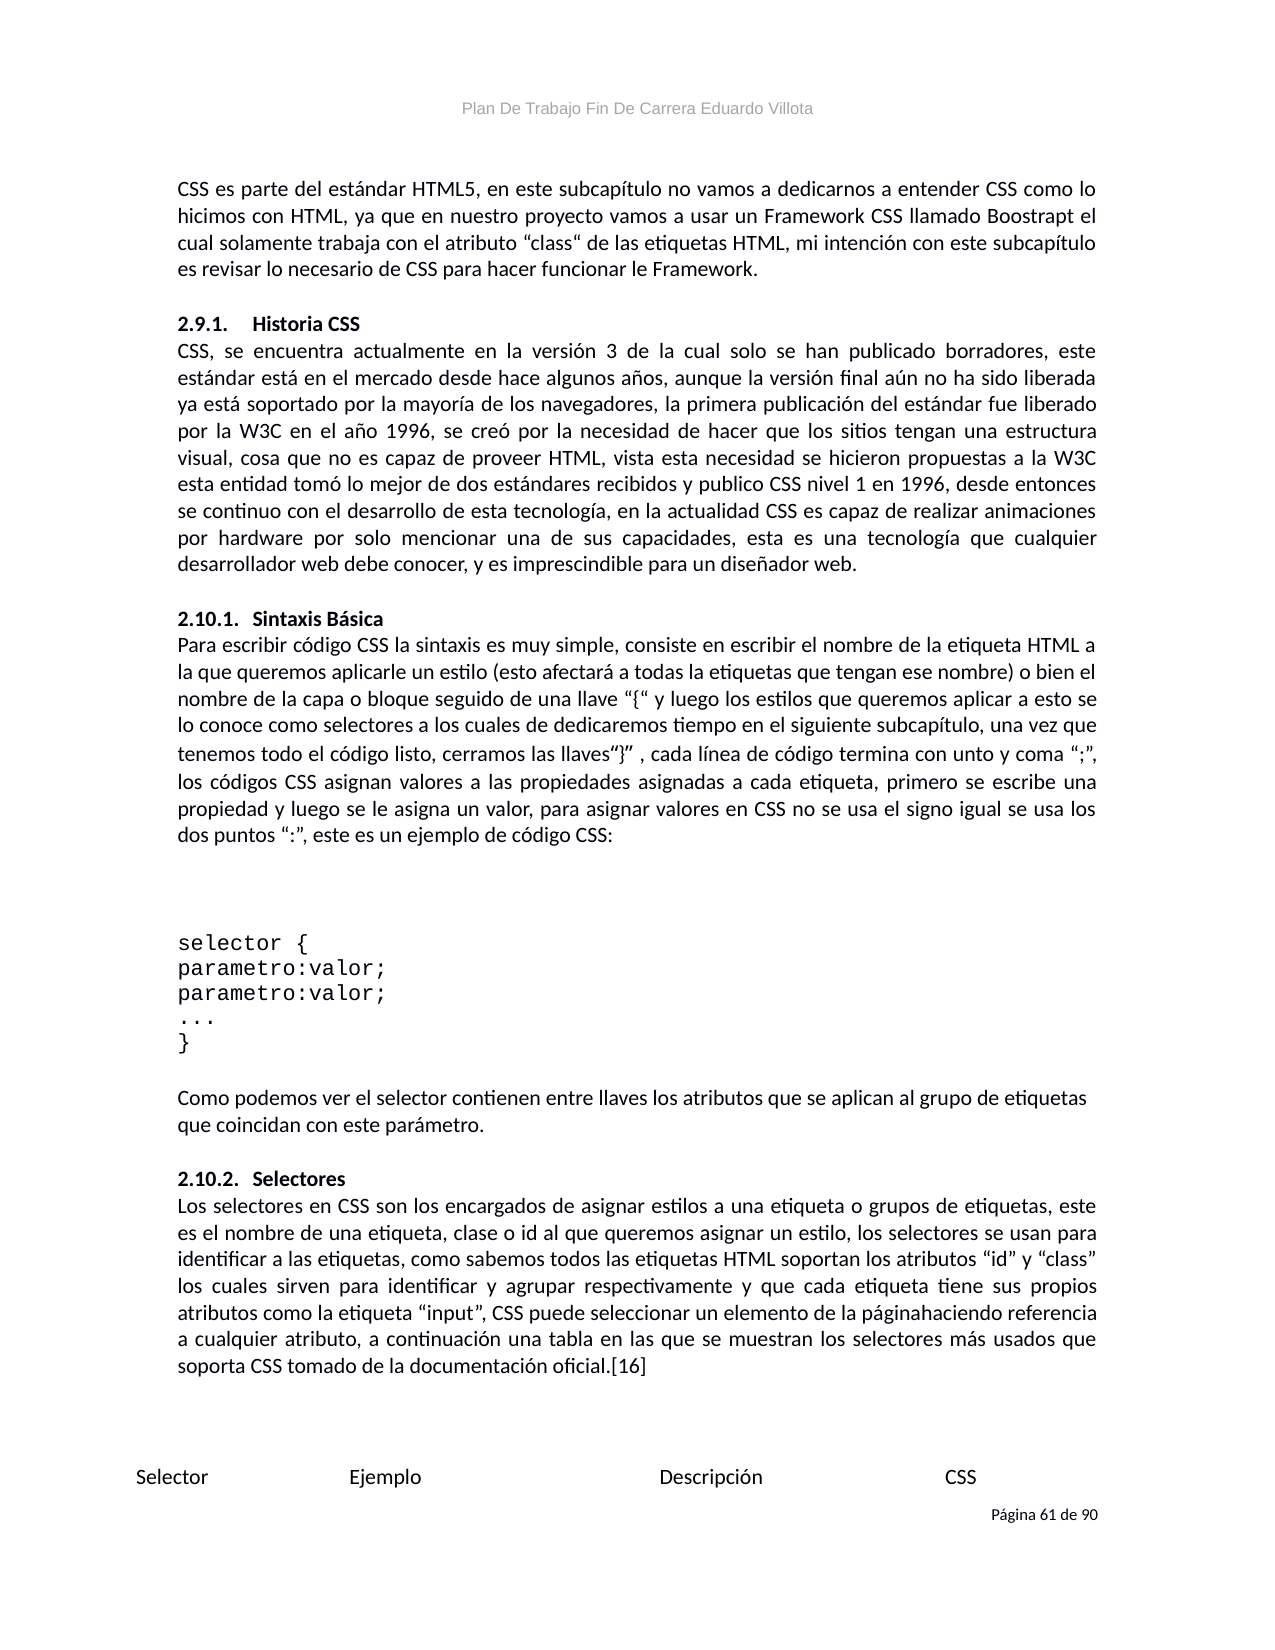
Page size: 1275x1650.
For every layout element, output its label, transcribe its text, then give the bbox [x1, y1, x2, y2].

text 2.10.1. Sintaxis Básica [177, 605, 1098, 632]
text selector { [177, 932, 1098, 957]
text 2.10.2. Selectores [177, 1166, 1098, 1192]
text } [177, 1031, 1098, 1056]
text 2.9.1. Historia CSS [177, 310, 1098, 337]
text Para escribir código CSS la sintaxis es muy simple, consiste en escribir el nombre de la etiqueta HTML a la que queremos aplicarle un estilo (esto afectará a todas la etiquetas que tengan ese nombre) o bien el nombre de la capa o bloque seguido de una llave “{“ y luego los estilos que queremos aplicar a esto se lo conoce como selectores a los cuales de dedicaremos tiempo en el siguiente subcapítulo, una vez que tenemos todo el código listo, cerramos las llaves“}” , cada línea de código termina con unto y coma “;”, los códigos CSS asignan valores a las propiedades asignadas a cada etiqueta, primero se escribe una propiedad y luego se le asigna un valor, para asignar valores en CSS no se usa el signo igual se usa los dos puntos “:”, este es un ejemplo de código CSS: [177, 632, 1098, 848]
text Los selectores en CSS son los encargados de asignar estilos a una etiqueta o grupos de etiquetas, este es el nombre de una etiqueta, clase o id al que queremos asignar un estilo, los selectores se usan para identificar a las etiquetas, como sabemos todos las etiquetas HTML soportan los atributos “id” y “class” los cuales sirven para identificar y agrupar respectivamente y que cada etiqueta tiene sus propios atributos como la etiqueta “input”, CSS puede seleccionar un elemento de la páginahaciendo referencia a cualquier atributo, a continuación una tabla en las que se muestran los selectores más usados que soporta CSS tomado de la documentación oficial.[16] [177, 1192, 1098, 1379]
text ... [177, 1007, 1098, 1031]
text Como podemos ver el selector contienen entre llaves los atributos que se aplican al grupo de etiquetas que coincidan con este parámetro. [177, 1084, 1098, 1137]
text parametro:valor; [177, 957, 1098, 982]
table_header CSS [931, 1463, 991, 1502]
table_header Ejemplo [279, 1463, 491, 1502]
table_header Selector [65, 1463, 279, 1502]
text CSS, se encuentra actualmente en la versión 3 de la cual solo se han publicado borradores, este estándar está en el mercado desde hace algunos años, aunque la versión final aún no ha sido liberada ya está soportado por la mayoría de los navegadores, la primera publicación del estándar fue liberado por la W3C en el año 1996, se creó por la necesidad de hacer que los sitios tengan una estructura visual, cosa que no es capaz de proveer HTML, vista esta necesidad se hicieron propuestas a la W3C esta entidad tomó lo mejor de dos estándares recibidos y publico CSS nivel 1 en 1996, desde entonces se continuo con el desarrollo de esta tecnología, en la actualidad CSS es capaz de realizar animaciones por hardware por solo mencionar una de sus capacidades, esta es una tecnología que cualquier desarrollador web debe conocer, y es imprescindible para un diseñador web. [177, 337, 1098, 577]
text parametro:valor; [177, 982, 1098, 1007]
table_header Descripción [491, 1463, 931, 1502]
text CSS es parte del estándar HTML5, en este subcapítulo no vamos a dedicarnos a entender CSS como lo hicimos con HTML, ya que en nuestro proyecto vamos a usar un Framework CSS llamado Boostrapt el cual solamente trabaja con el atributo “class“ de las etiquetas HTML, mi intención con este subcapítulo es revisar lo necesario de CSS para hacer funcionar le Framework. [177, 176, 1098, 282]
